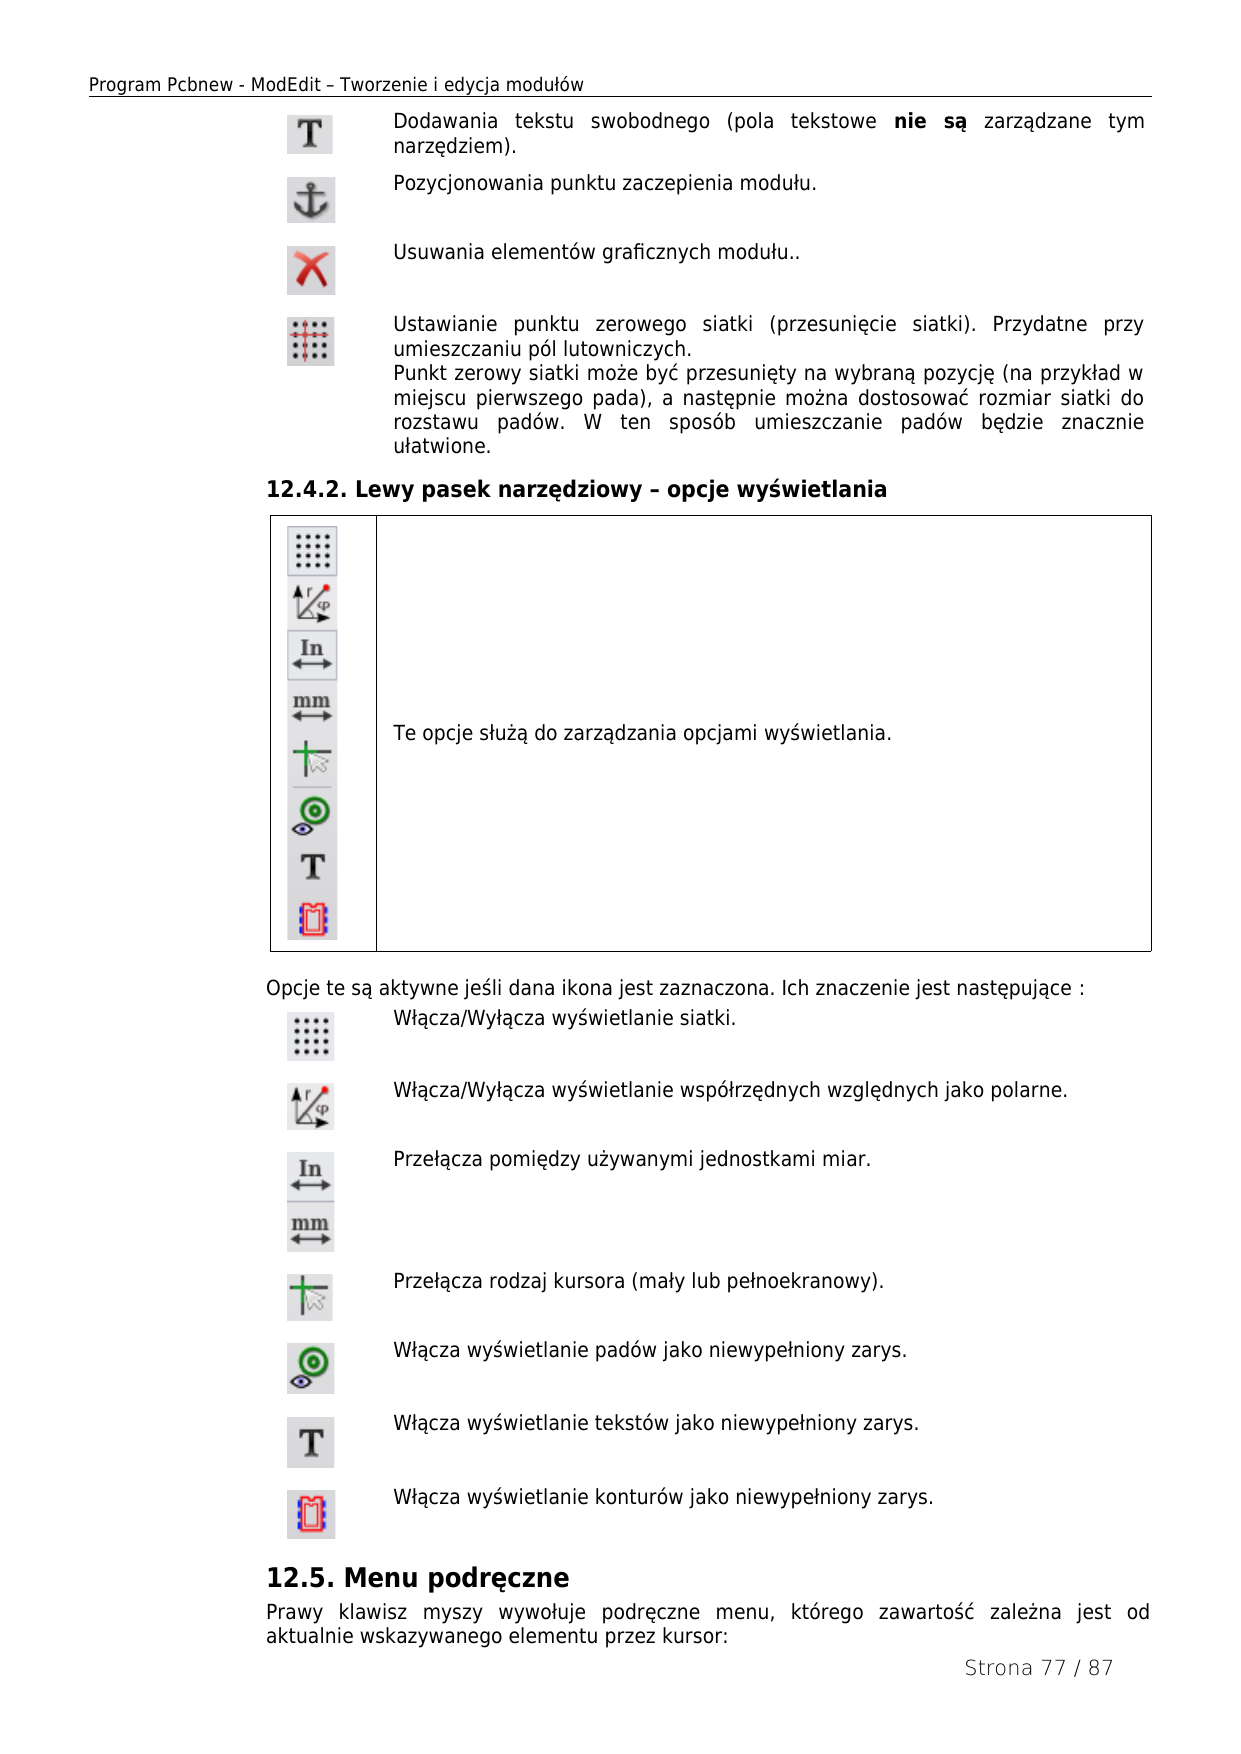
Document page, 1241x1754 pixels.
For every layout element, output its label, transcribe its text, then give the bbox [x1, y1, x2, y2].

table_cell [270, 166, 376, 234]
table_cell Usuwania elementów graficznych modułu.. [376, 235, 1151, 306]
table_cell [270, 1332, 376, 1405]
table_cell Pozycjonowania punktu zaczepienia modułu. [376, 166, 1151, 234]
table_cell [270, 1072, 376, 1141]
subtitle Menu podręczne [266, 1562, 1152, 1594]
table_header [270, 1000, 376, 1072]
table_cell [270, 306, 376, 464]
table_cell Przełącza rodzaj kursora (mały lub pełnoekranowy). [376, 1263, 1151, 1332]
table_cell [270, 1141, 376, 1263]
table_cell [270, 1263, 376, 1332]
table_cell Włącza wyświetlanie konturów jako niewypełniony zarys. [376, 1479, 1151, 1551]
subtitle Lewy pasek narzędziowy – opcje wyświetlania [266, 476, 1152, 503]
table_cell [270, 1479, 376, 1551]
table_cell Dodawania tekstu swobodnego (pola tekstowe nie są zarządzane tym narzędziem). [376, 103, 1151, 166]
table_cell Ustawianie punktu zerowego siatki (przesunięcie siatki). Przydatne przy umieszczaniu pól lutowniczych. Punkt zerowy siatki może być przesunięty na wybraną pozycję (na przykład w miejscu pierwszego pada), a następnie można dostosować rozmiar siatki do rozstawu padów. W ten sposób umieszczanie padów będzie znacznie ułatwione. [376, 306, 1151, 464]
table_header Włącza/Wyłącza wyświetlanie siatki. [376, 1000, 1151, 1072]
text Opcje te są aktywne jeśli dana ikona jest zaznaczona. Ich znaczenie jest następujące : [266, 976, 1152, 1000]
table_cell Przełącza pomiędzy używanymi jednostkami miar. [376, 1141, 1151, 1263]
table_cell Włącza wyświetlanie tekstów jako niewypełniony zarys. [376, 1405, 1151, 1479]
table_header Te opcje służą do zarządzania opcjami wyświetlania. [377, 516, 1151, 951]
table_cell Włącza wyświetlanie padów jako niewypełniony zarys. [376, 1332, 1151, 1405]
text Prawy klawisz myszy wywołuje podręczne menu, którego zawartość zależna jest od aktualnie wskazywanego elementu przez kursor: [266, 1600, 1152, 1649]
table_cell Włącza/Wyłącza wyświetlanie współrzędnych względnych jako polarne. [376, 1072, 1151, 1141]
table_header [271, 516, 376, 951]
table_cell [270, 103, 376, 166]
table_cell [270, 1405, 376, 1479]
table_cell [270, 235, 376, 306]
